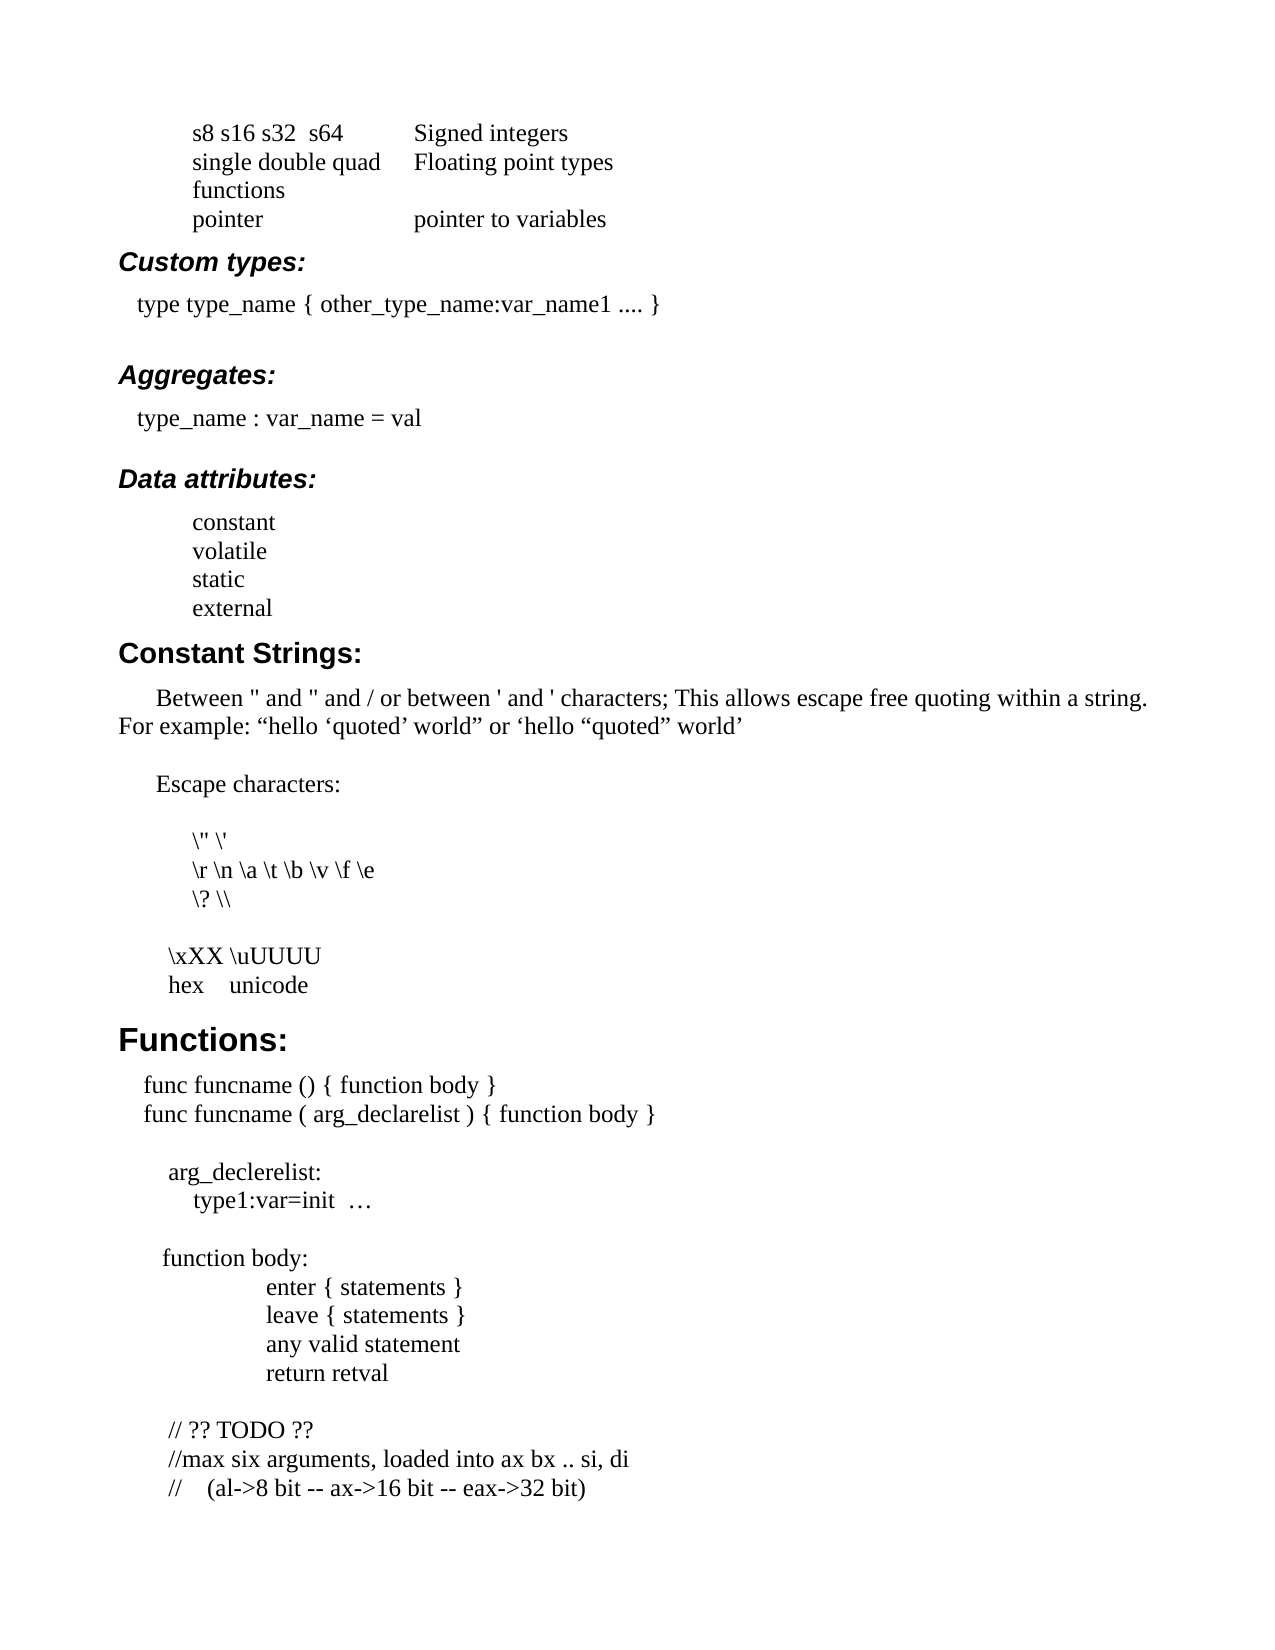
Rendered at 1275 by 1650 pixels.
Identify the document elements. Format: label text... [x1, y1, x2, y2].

text \r \n \a \t \b \v \f \e [118, 855, 1157, 884]
text func funcname ( arg_declarelist ) { function body } [118, 1099, 1157, 1128]
subtitle Aggregates: [118, 359, 1157, 391]
text functions [118, 176, 1157, 204]
subtitle Custom types: [118, 246, 1157, 277]
text function body: [118, 1243, 1157, 1272]
text type type_name { other_type_name:var_name1 .... } [118, 289, 1157, 318]
text leave { statements } [118, 1301, 1157, 1329]
text type1:var=init … [118, 1186, 1157, 1214]
text \" \' [118, 826, 1157, 855]
text static [118, 564, 1157, 593]
text return retval [118, 1358, 1157, 1387]
text Between " and " and / or between ' and ' characters; This allows escape free quoting within a string. For example: “hello ‘quoted’ world” or ‘hello “quoted” world’ [118, 683, 1157, 740]
text volatile [118, 536, 1157, 564]
text external [118, 593, 1157, 622]
text constant [118, 507, 1157, 536]
text single double quad Floating point types [118, 147, 1157, 176]
text \xXX \uUUUU [118, 941, 1157, 970]
text arg_declerelist: [118, 1157, 1157, 1186]
text Escape characters: [118, 769, 1157, 798]
text // (al->8 bit -- ax->16 bit -- eax->32 bit) [118, 1473, 1157, 1502]
text // ?? TODO ?? [118, 1416, 1157, 1444]
text //max six arguments, loaded into ax bx .. si, di [118, 1444, 1157, 1473]
text func funcname () { function body } [118, 1071, 1157, 1099]
text any valid statement [118, 1329, 1157, 1358]
text s8 s16 s32 s64 Signed integers [118, 118, 1157, 147]
text type_name : var_name = val [118, 403, 1157, 432]
text pointer pointer to variables [118, 204, 1157, 233]
subtitle Data attributes: [118, 463, 1157, 494]
subtitle Constant Strings: [118, 637, 1157, 670]
subtitle Functions: [118, 1020, 1157, 1058]
text enter { statements } [118, 1272, 1157, 1301]
text hex unicode [118, 970, 1157, 999]
text \? \\ [118, 884, 1157, 913]
